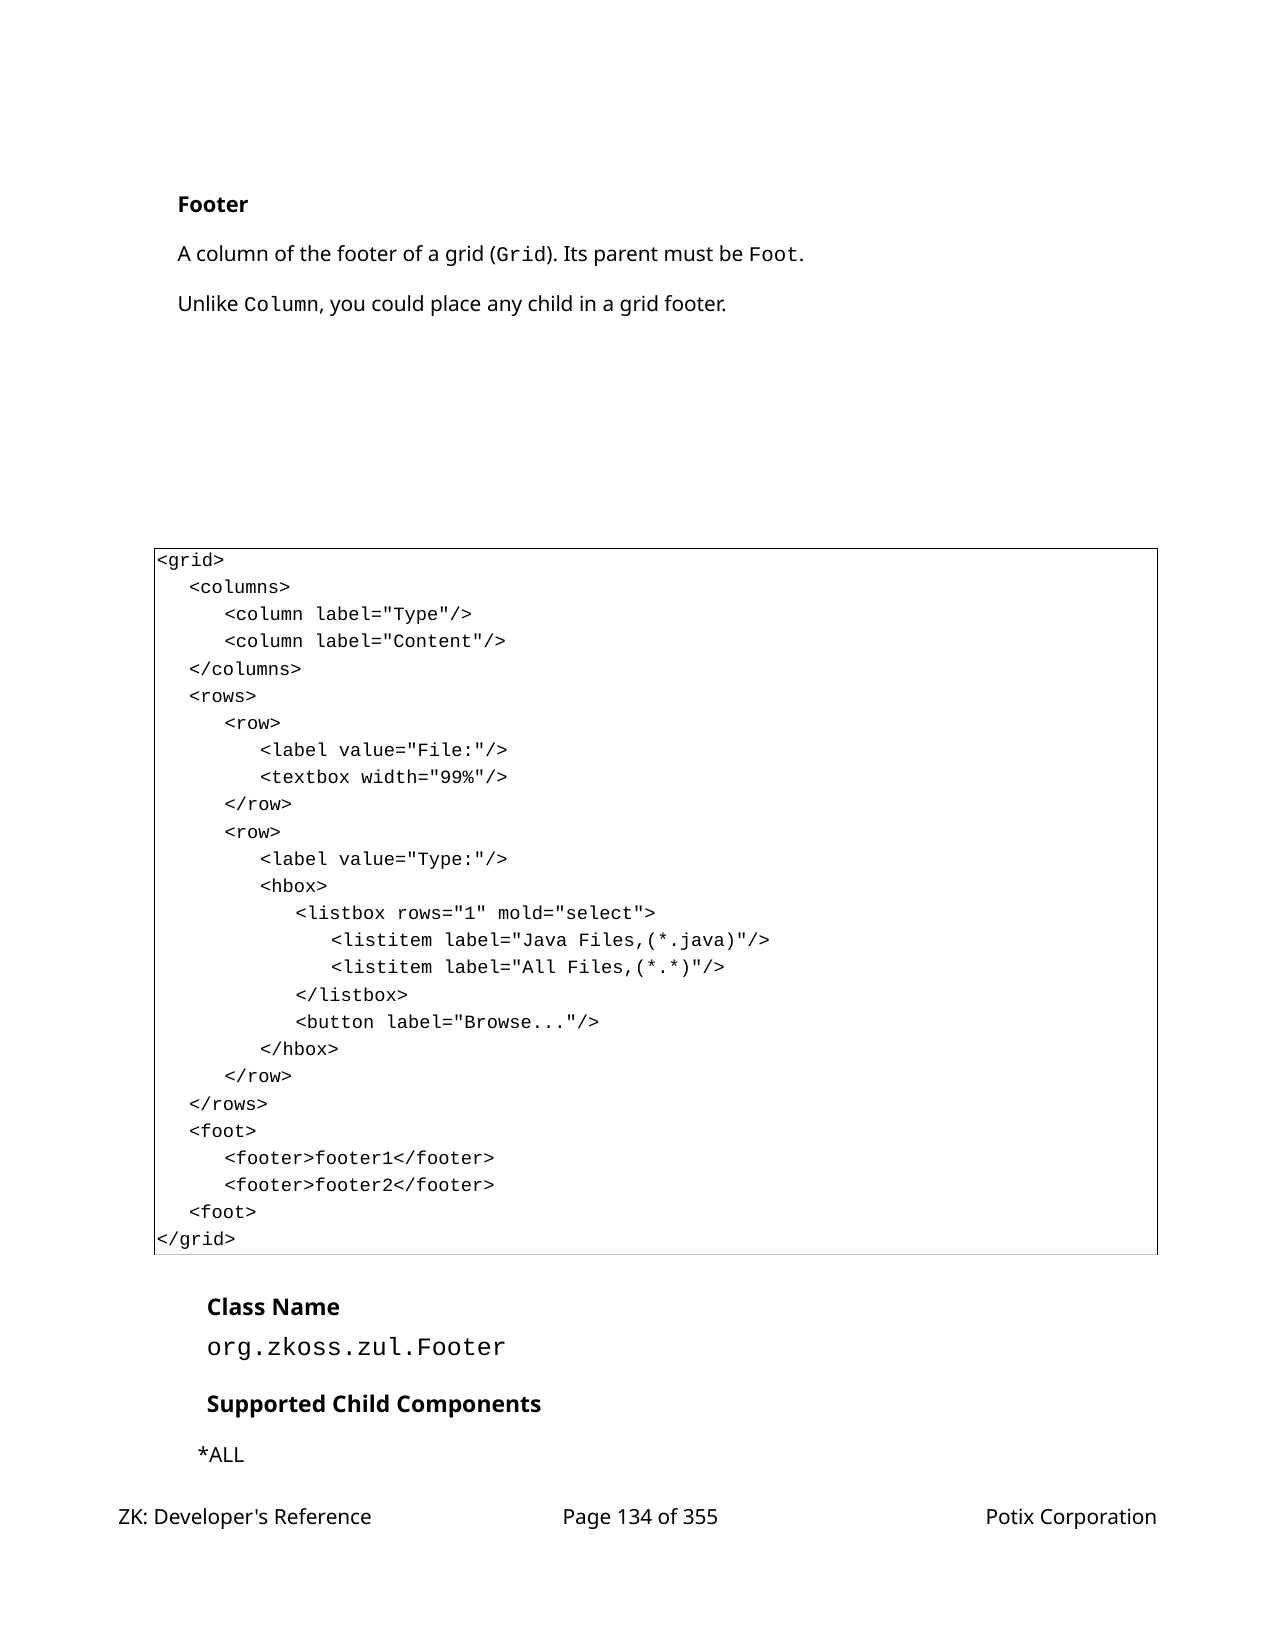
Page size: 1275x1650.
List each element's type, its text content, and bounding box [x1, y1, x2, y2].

text <footer>footer2</footer> [155, 1173, 1157, 1197]
text <listitem label="All Files,(*.*)"/> [155, 955, 1157, 980]
text org.zkoss.zul.Footer [207, 1335, 1157, 1363]
text </listbox> [155, 983, 1157, 1007]
text </rows> [155, 1091, 1157, 1116]
text <foot> [155, 1200, 1157, 1224]
text <rows> [155, 683, 1157, 708]
text <textbox width="99%"/> [155, 765, 1157, 789]
text <column label="Content"/> [155, 629, 1157, 653]
text <listitem label="Java Files,(*.java)"/> [155, 928, 1157, 952]
subtitle Supported Child Components [207, 1388, 1157, 1419]
text *ALL [118, 1440, 1157, 1468]
subtitle Class Name [207, 1291, 1157, 1322]
text <button label="Browse..."/> [155, 1010, 1157, 1034]
text </row> [155, 1064, 1157, 1088]
text </grid> [155, 1227, 1157, 1254]
text </columns> [155, 656, 1157, 681]
text <footer>footer1</footer> [155, 1146, 1157, 1170]
text <columns> [155, 575, 1157, 599]
text <grid> [155, 549, 1157, 572]
text Unlike Column, you could place any child in a grid footer. [177, 289, 1157, 317]
text <label value="File:"/> [155, 738, 1157, 762]
text <hbox> [155, 874, 1157, 898]
subtitle Footer [177, 189, 1157, 219]
text <listbox rows="1" mold="select"> [155, 901, 1157, 925]
text <foot> [155, 1118, 1157, 1143]
text A column of the footer of a grid (Grid). Its parent must be Foot. [177, 239, 1157, 268]
text <row> [155, 819, 1157, 844]
text </hbox> [155, 1037, 1157, 1061]
text </row> [155, 792, 1157, 817]
text <column label="Type"/> [155, 602, 1157, 626]
text <row> [155, 711, 1157, 735]
text <label value="Type:"/> [155, 847, 1157, 871]
